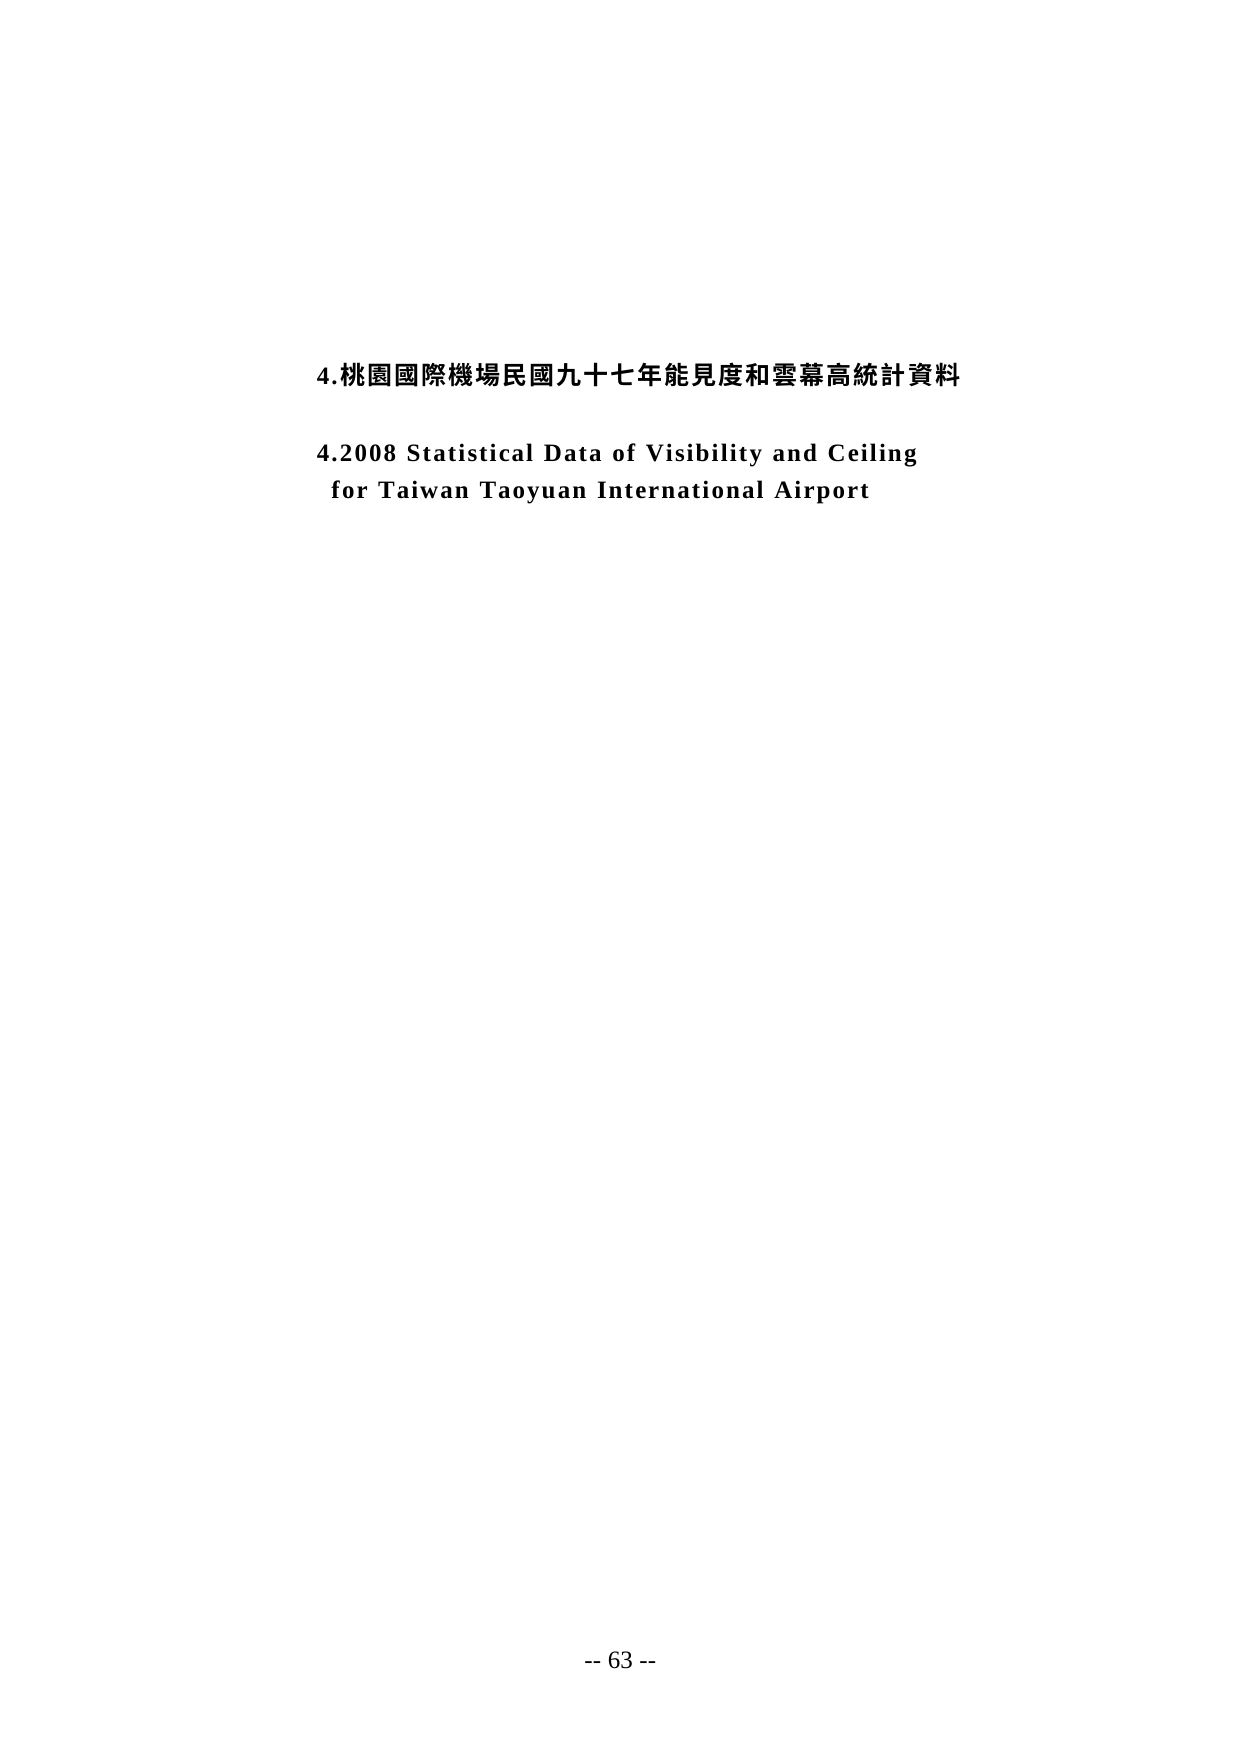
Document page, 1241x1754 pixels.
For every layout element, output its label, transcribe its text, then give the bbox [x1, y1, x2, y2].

text -- 63 -- [543, 1637, 697, 1674]
text 4.桃園國際機場民國九十七年能見度和雲幕高統計資料 [267, 354, 1073, 392]
text for Taiwan Taoyuan International Airport [267, 467, 1073, 504]
text 4.2008 Statistical Data of Visibility and Ceiling [267, 429, 1073, 467]
